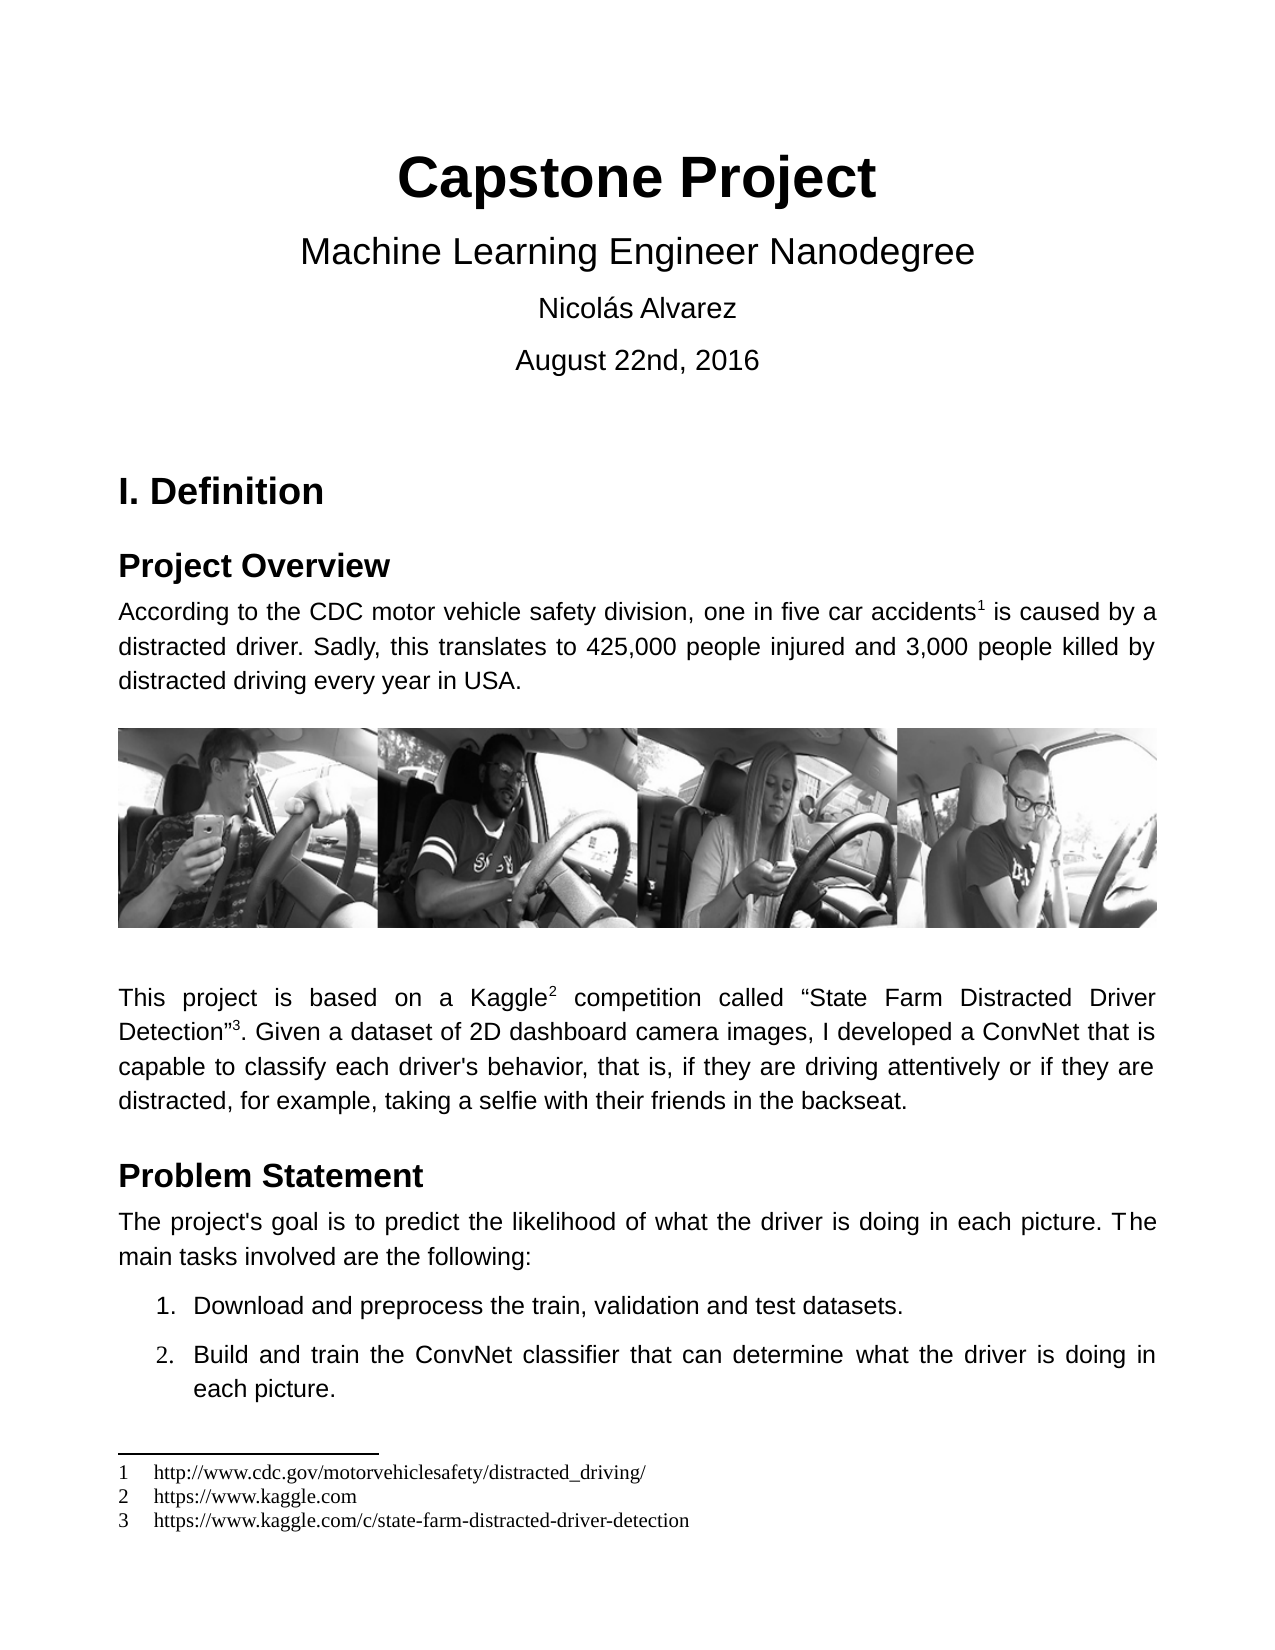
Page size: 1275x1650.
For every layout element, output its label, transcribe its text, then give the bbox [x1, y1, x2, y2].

title Capstone Project [118, 143, 1157, 210]
subtitle Machine Learning Engineer Nanodegree [118, 229, 1157, 272]
list Download and preprocess the train, validation and test datasets. [156, 1291, 1157, 1319]
text The project's goal is to predict the likelihood of what the driver is doing in each picture. The main tasks involved are the following: [118, 1207, 1157, 1271]
text This project is based on a Kaggle competition called “State Farm Distracted Driver Detection”. Given a dataset of 2D dashboard camera images, I developed a ConvNet that is capable to classify each driver's behavior, that is, if they are driving attentively or if they are distracted, for example, taking a selfie with their friends in the backseat. [118, 983, 1157, 1115]
text According to the CDC motor vehicle safety division, one in five car accidents is caused by a distracted driver. Sadly, this translates to 425,000 people injured and 3,000 people killed by distracted driving every year in USA. [118, 597, 1157, 695]
text http://www.cdc.gov/motorvehiclesafety/distracted_driving/ [118, 1460, 1157, 1484]
subtitle Problem Statement [118, 1156, 1157, 1195]
list Build and train the ConvNet classifier that can determine what the driver is doing in each picture. [156, 1340, 1157, 1403]
subtitle Nicolás Alvarez [118, 291, 1157, 324]
subtitle Project Overview [118, 546, 1157, 584]
subtitle I. Definition [118, 469, 1157, 513]
picture [118, 728, 1157, 928]
text https://www.kaggle.com [118, 1484, 1157, 1508]
subtitle August 22nd, 2016 [118, 343, 1157, 377]
text https://www.kaggle.com/c/state-farm-distracted-driver-detection [118, 1508, 1157, 1532]
